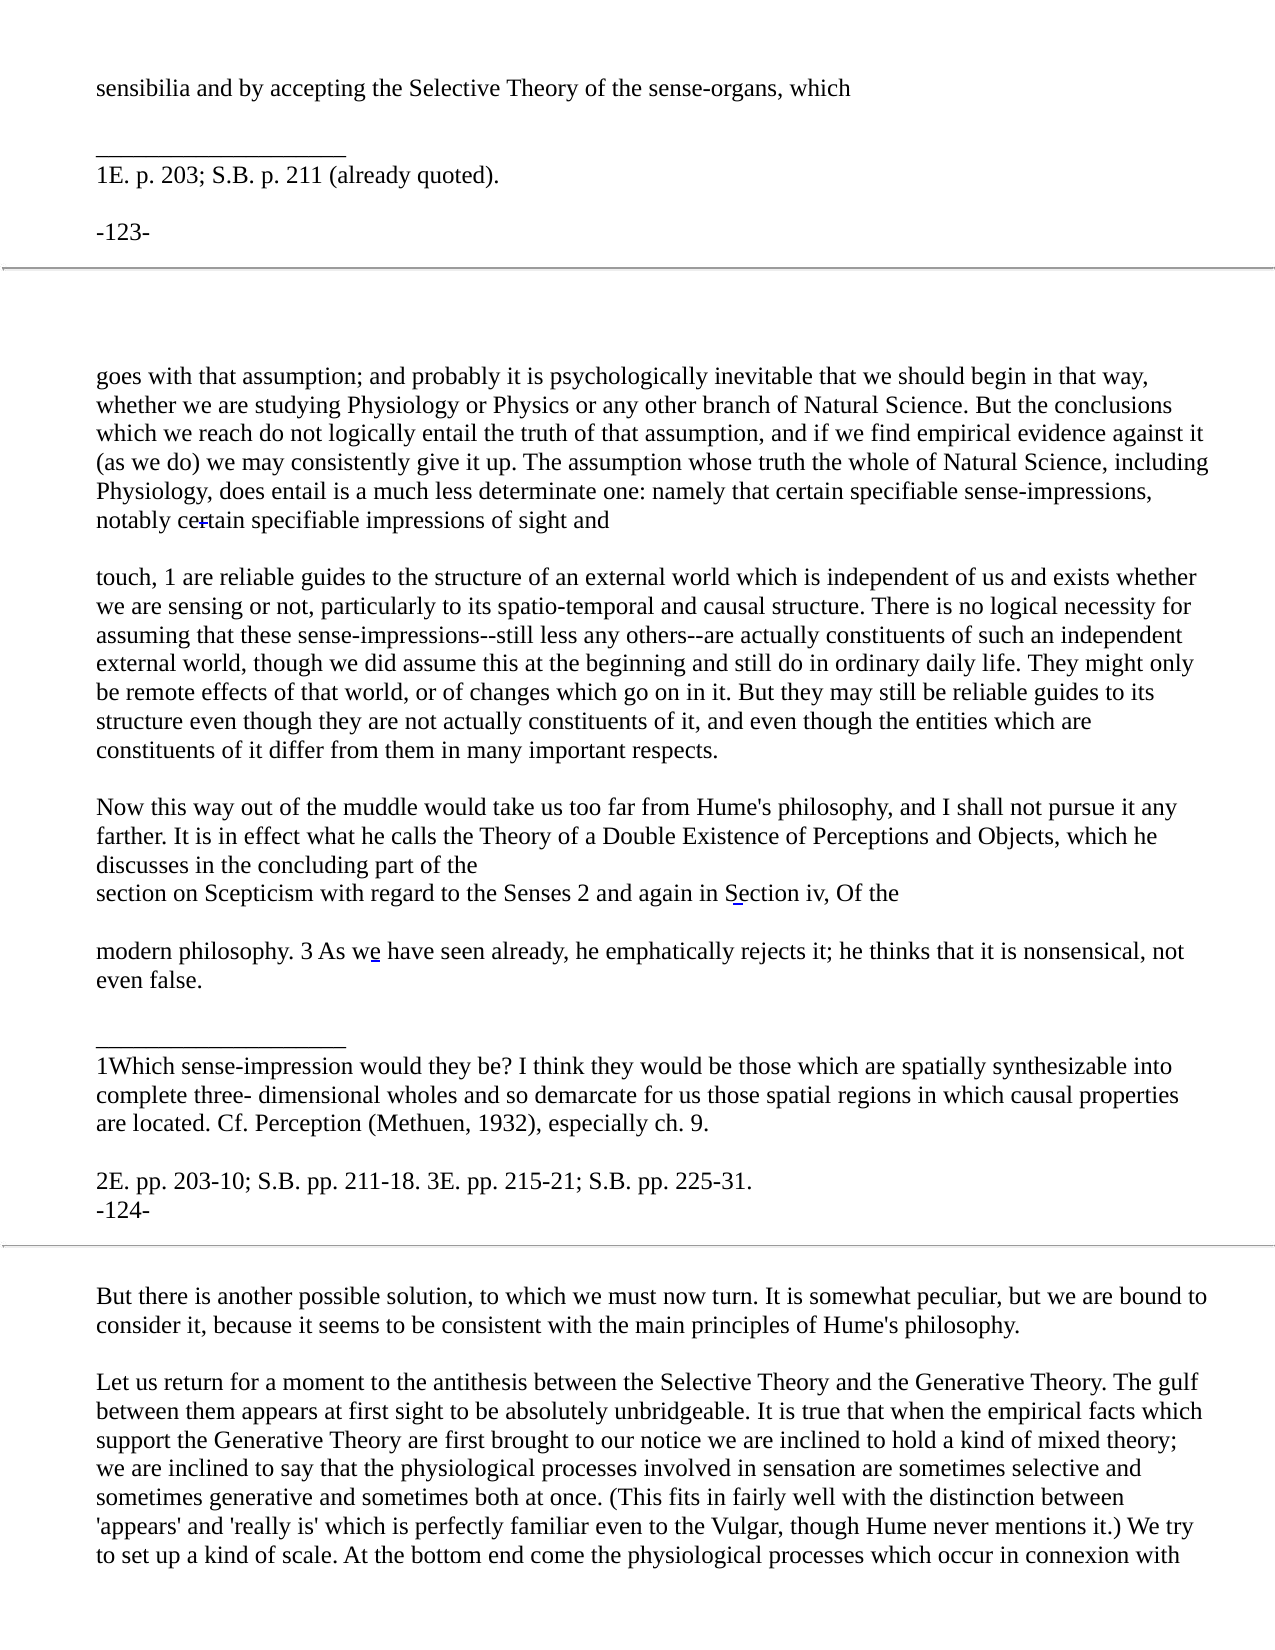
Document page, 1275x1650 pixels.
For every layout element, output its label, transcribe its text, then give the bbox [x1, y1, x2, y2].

text -123- [96, 217, 1212, 246]
text ____________________ [96, 131, 1212, 160]
text 1E. p. 203; S.B. p. 211 (already quoted). [96, 160, 1212, 188]
text section on Scepticism with regard to the Senses 2 and again in Section iv, Of the [96, 878, 1212, 907]
text modern philosophy. 3 As we have seen already, he emphatically rejects it; he thinks that it is nonsensical, not even false. [96, 936, 1212, 993]
text ____________________ [96, 1022, 1212, 1051]
text Now this way out of the muddle would take us too far from Hume's philosophy, and I shall not pursue it any farther. It is in effect what he calls the Theory of a Double Existence of Perceptions and Objects, which he discusses in the concluding part of the [96, 792, 1212, 878]
text touch, 1 are reliable guides to the structure of an external world which is independent of us and exists whether we are sensing or not, particularly to its spatio-temporal and causal structure. There is no logical necessity for assuming that these sense-impressions--still less any others--are actually constituents of such an independent external world, though we did assume this at the beginning and still do in ordinary daily life. They might only be remote effects of that world, or of changes which go on in it. But they may still be reliable guides to its structure even though they are not actually constituents of it, and even though the entities which are constituents of it differ from them in many important respects. [96, 562, 1212, 763]
text But there is another possible solution, to which we must now turn. It is somewhat peculiar, but we are bound to consider it, because it seems to be consistent with the main principles of Hume's philosophy. [96, 1281, 1212, 1338]
text goes with that assumption; and probably it is psychologically inevitable that we should begin in that way, whether we are studying Physiology or Physics or any other branch of Natural Science. But the conclusions which we reach do not logically entail the truth of that assumption, and if we find empirical evidence against it (as we do) we may consistently give it up. The assumption whose truth the whole of Natural Science, including Physiology, does entail is a much less determinate one: namely that certain specifiable sense-impressions, notably certain specifiable impressions of sight and [96, 361, 1212, 533]
picture [0, 263, 1275, 273]
text 1Which sense-impression would they be? I think they would be those which are spatially synthesizable into complete three- dimensional wholes and so demarcate for us those spatial regions in which causal properties are located. Cf. Perception (Methuen, 1932), especially ch. 9. [96, 1051, 1212, 1137]
text Let us return for a moment to the antithesis between the Selective Theory and the Generative Theory. The gulf between them appears at first sight to be absolutely unbridgeable. It is true that when the empirical facts which support the Generative Theory are first brought to our notice we are inclined to hold a kind of mixed theory; we are inclined to say that the physiological processes involved in sensation are sometimes selective and sometimes generative and sometimes both at once. (This fits in fairly well with the distinction between 'appears' and 'really is' which is perfectly familiar even to the Vulgar, though Hume never mentions it.) We try to set up a kind of scale. At the bottom end come the physiological processes which occur in connexion with [96, 1367, 1212, 1568]
text sensibilia and by accepting the Selective Theory of the sense-organs, which [96, 73, 1212, 102]
text -124- [96, 1195, 1212, 1223]
text 2E. pp. 203-10; S.B. pp. 211-18. 3E. pp. 215-21; S.B. pp. 225-31. [96, 1166, 1212, 1195]
picture [0, 1241, 1275, 1250]
